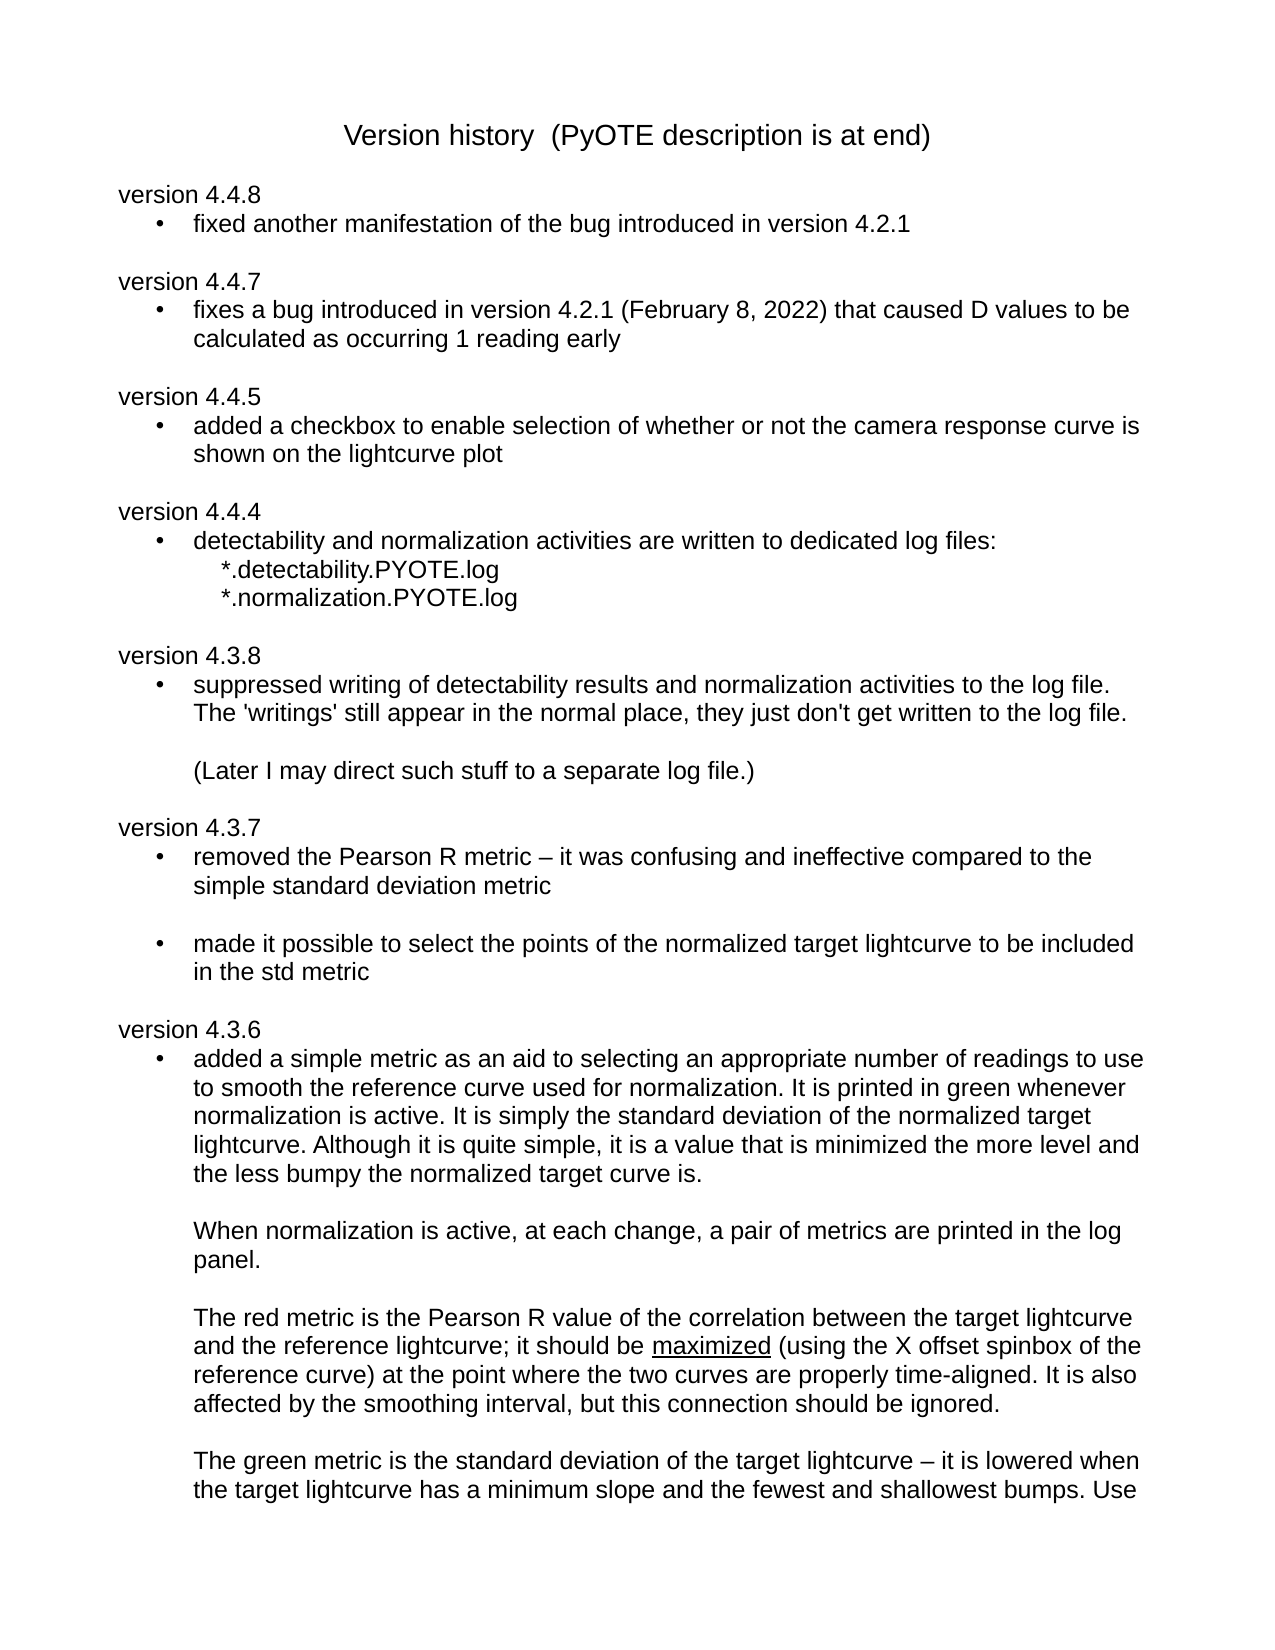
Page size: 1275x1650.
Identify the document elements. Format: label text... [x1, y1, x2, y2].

text version 4.4.7 [118, 267, 1157, 296]
list added a checkbox to enable selection of whether or not the camera response curve is shown on the lightcurve plot [156, 411, 1157, 497]
text version 4.4.5 [118, 382, 1157, 411]
list fixed another manifestation of the bug introduced in version 4.2.1 [156, 209, 1157, 267]
list removed the Pearson R metric – it was confusing and ineffective compared to the simple standard deviation metric [156, 842, 1157, 928]
text version 4.3.7 [118, 813, 1157, 842]
list detectability and normalization activities are written to dedicated log files: *.detectability.PYOTE.log *.normalization.PYOTE.log [156, 526, 1157, 641]
text Version history (PyOTE description is at end) [118, 118, 1157, 152]
text version 4.3.8 [118, 641, 1157, 669]
list suppressed writing of detectability results and normalization activities to the log file. The 'writings' still appear in the normal place, they just don't get written to the log file. (Later I may direct such stuff to a separate log file.) [156, 669, 1157, 813]
list added a simple metric as an aid to selecting an appropriate number of readings to use to smooth the reference curve used for normalization. It is printed in green whenever normalization is active. It is simply the standard deviation of the normalized target lightcurve. Although it is quite simple, it is a value that is minimized the more level and the less bumpy the normalized target curve is. When normalization is active, at each change, a pair of metrics are printed in the log panel. The red metric is the Pearson R value of the correlation between the target lightcurve and the reference lightcurve; it should be maximized (using the X offset spinbox of the reference curve) at the point where the two curves are properly time-aligned. It is also affected by the smoothing interval, but this connection should be ignored. The green metric is the standard deviation of the target lightcurve – it is lowered when the target lightcurve has a minimum slope and the fewest and shallowest bumps. Use [156, 1044, 1157, 1504]
text version 4.4.4 [118, 497, 1157, 526]
text version 4.4.8 [118, 180, 1157, 209]
list made it possible to select the points of the normalized target lightcurve to be included in the std metric [156, 928, 1157, 1015]
list fixes a bug introduced in version 4.2.1 (February 8, 2022) that caused D values to be calculated as occurring 1 reading early [156, 296, 1157, 382]
text version 4.3.6 [118, 1015, 1157, 1044]
